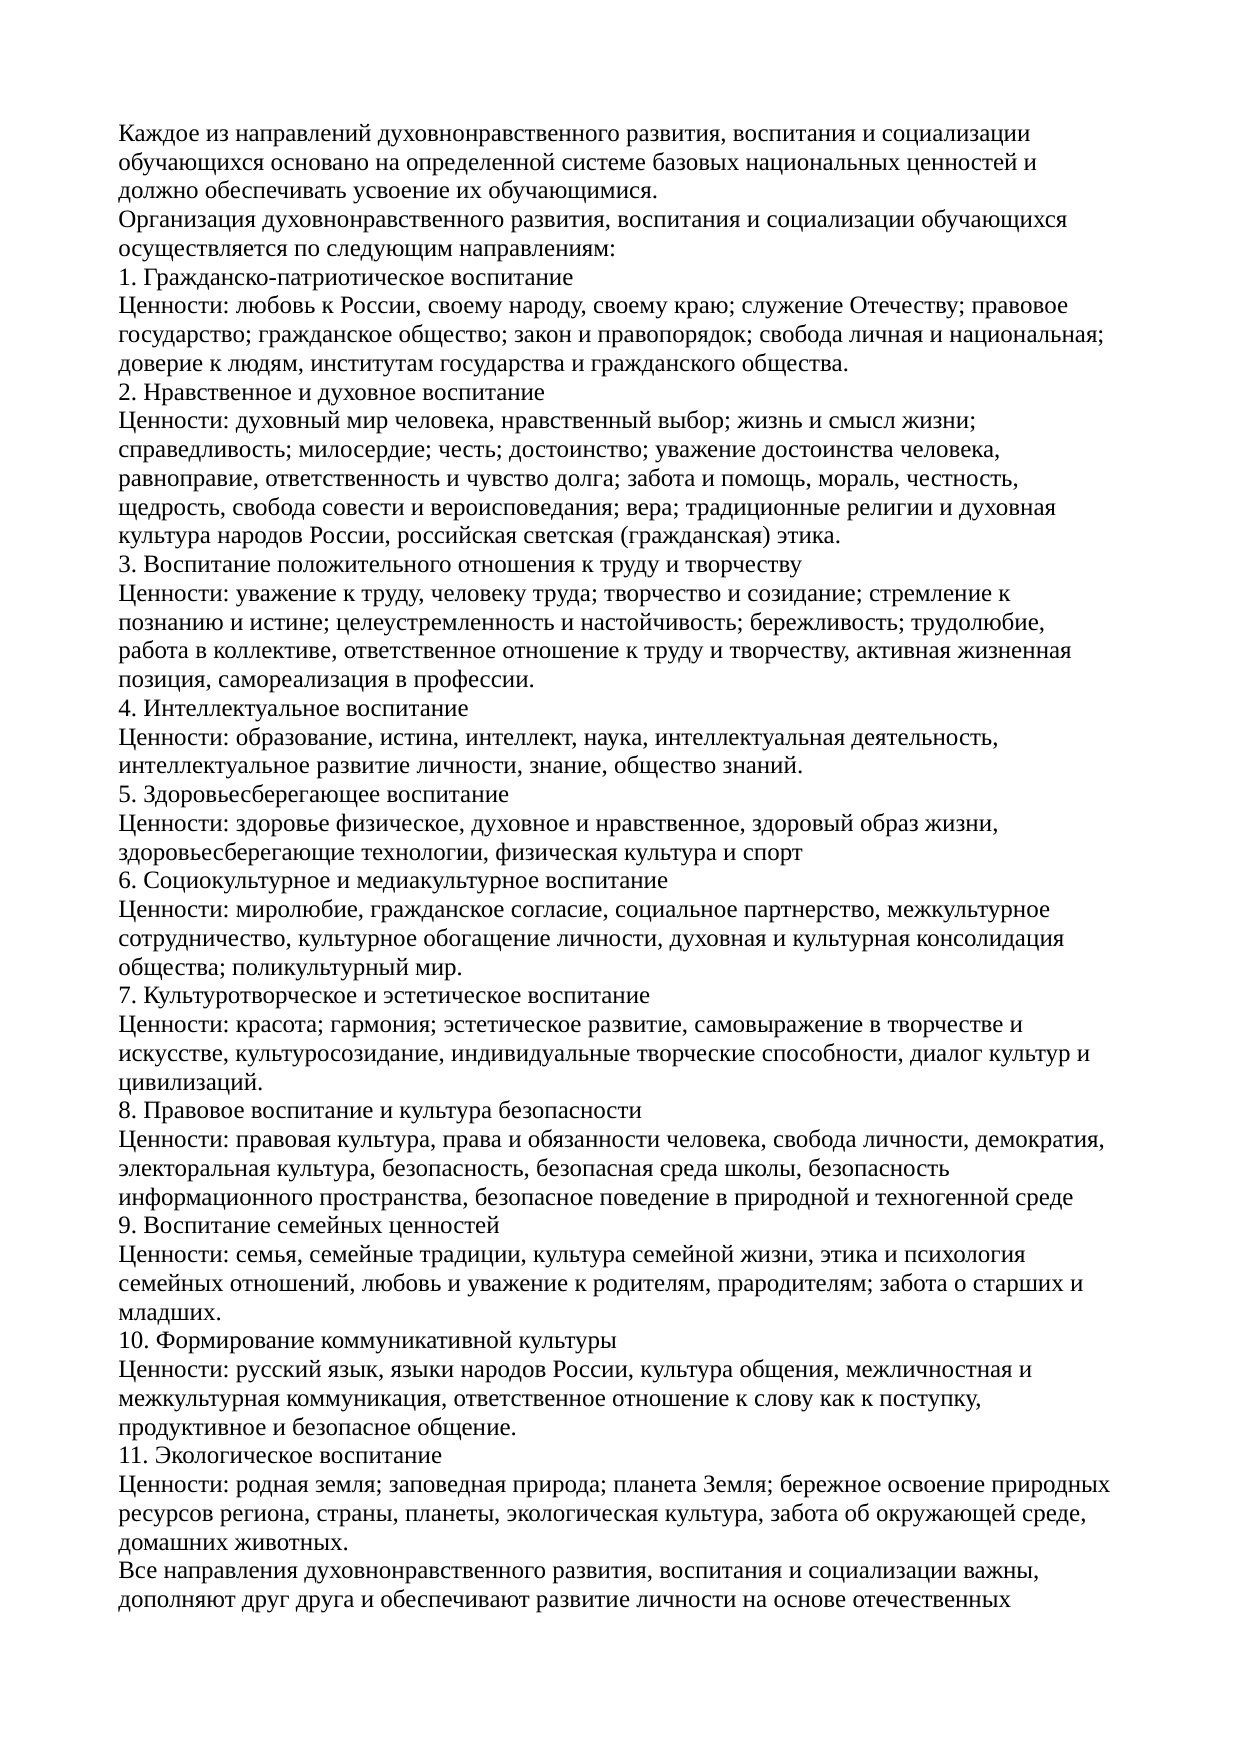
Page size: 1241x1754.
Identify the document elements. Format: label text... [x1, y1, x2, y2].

text Ценности: правовая культура, права и обязанности человека, свобода личности, демократия, электоральная культура, безопасность, безопасная среда школы, безопасность информационного пространства, безопасное поведение в природной и техногенной среде [118, 1124, 1122, 1211]
text Организация духовно­нравственного развития, воспитания и социализации обучающихся осуществляется по следующим направлениям: [118, 204, 1122, 262]
text Ценности: родная земля; заповедная природа; планета Земля; бережное освоение природных ресурсов региона, страны, планеты, экологическая культура, забота об окружающей среде, домашних животных. [118, 1469, 1122, 1556]
text Все направления духовно­нравственного развития, воспитания и социализации важны, дополняют друг друга и обеспечивают развитие личности на основе отечественных [118, 1556, 1122, 1613]
text 6. Социокультурное и медиакультурное воспитание [118, 866, 1122, 894]
text 2. Нравственное и духовное воспитание [118, 377, 1122, 406]
text Ценности: здоровье физическое, духовное и нравственное, здоровый образ жизни, здоровьесберегающие технологии, физическая культура и спорт [118, 808, 1122, 866]
text 4. Интеллектуальное воспитание [118, 693, 1122, 722]
text Ценности: образование, истина, интеллект, наука, интеллектуальная деятельность, интеллектуальное развитие личности, знание, общество знаний. [118, 722, 1122, 779]
text Ценности: красота; гармония; эстетическое развитие, самовыражение в творчестве и искусстве, культуросозидание, индивидуальные творческие способности, диалог культур и цивилизаций. [118, 1009, 1122, 1096]
text Ценности: семья, семейные традиции, культура семейной жизни, этика и психология семейных отношений, любовь и уважение к родителям, прародителям; забота о старших и младших. [118, 1239, 1122, 1326]
text 7. Культуротворческое и эстетическое воспитание [118, 981, 1122, 1009]
text Ценности: русский язык, языки народов России, культура общения, межличностная и межкультурная коммуникация, ответственное отношение к слову как к поступку, продуктивное и безопасное общение. [118, 1354, 1122, 1441]
text Ценности: уважение к труду, человеку труда; творчество и созидание; стремление к познанию и истине; целеустремленность и настойчивость; бережливость; трудолюбие, работа в коллективе, ответственное отношение к труду и творчеству, активная жизненная позиция, самореализация в профессии. [118, 578, 1122, 693]
text Ценности: духовный мир человека, нравственный выбор; жизнь и смысл жизни; справедливость; милосердие; честь; достоинство; уважение достоинства человека, равноправие, ответственность и чувство долга; забота и помощь, мораль, честность, щедрость, свобода совести и вероисповедания; вера; традиционные религии и духовная культура народов России, российская светская (гражданская) этика. [118, 406, 1122, 549]
text 10. Формирование коммуникативной культуры [118, 1326, 1122, 1354]
text 3. Воспитание положительного отношения к труду и творчеству [118, 549, 1122, 578]
text 11. Экологическое воспитание [118, 1441, 1122, 1469]
text 8. Правовое воспитание и культура безопасности [118, 1096, 1122, 1124]
text 1. Гражданско-патриотическое воспитание [118, 262, 1122, 291]
text Каждое из направлений духовно­нравственного развития, воспитания и социализации обучающихся основано на определенной системе базовых национальных ценностей и должно обеспечивать усвоение их обучающимися. [118, 118, 1122, 204]
text 9. Воспитание семейных ценностей [118, 1211, 1122, 1239]
text Ценности: миролюбие, гражданское согласие, социальное партнерство, межкультурное сотрудничество, культурное обогащение личности, духовная и культурная консолидация общества; поликультурный мир. [118, 894, 1122, 981]
text Ценности: любовь к России, своему народу, своему краю; служение Отечеству; правовое государство; гражданское общество; закон и правопорядок; свобода личная и национальная; доверие к людям, институтам государства и гражданского общества. [118, 291, 1122, 377]
text 5. Здоровьесберегающее воспитание [118, 779, 1122, 808]
